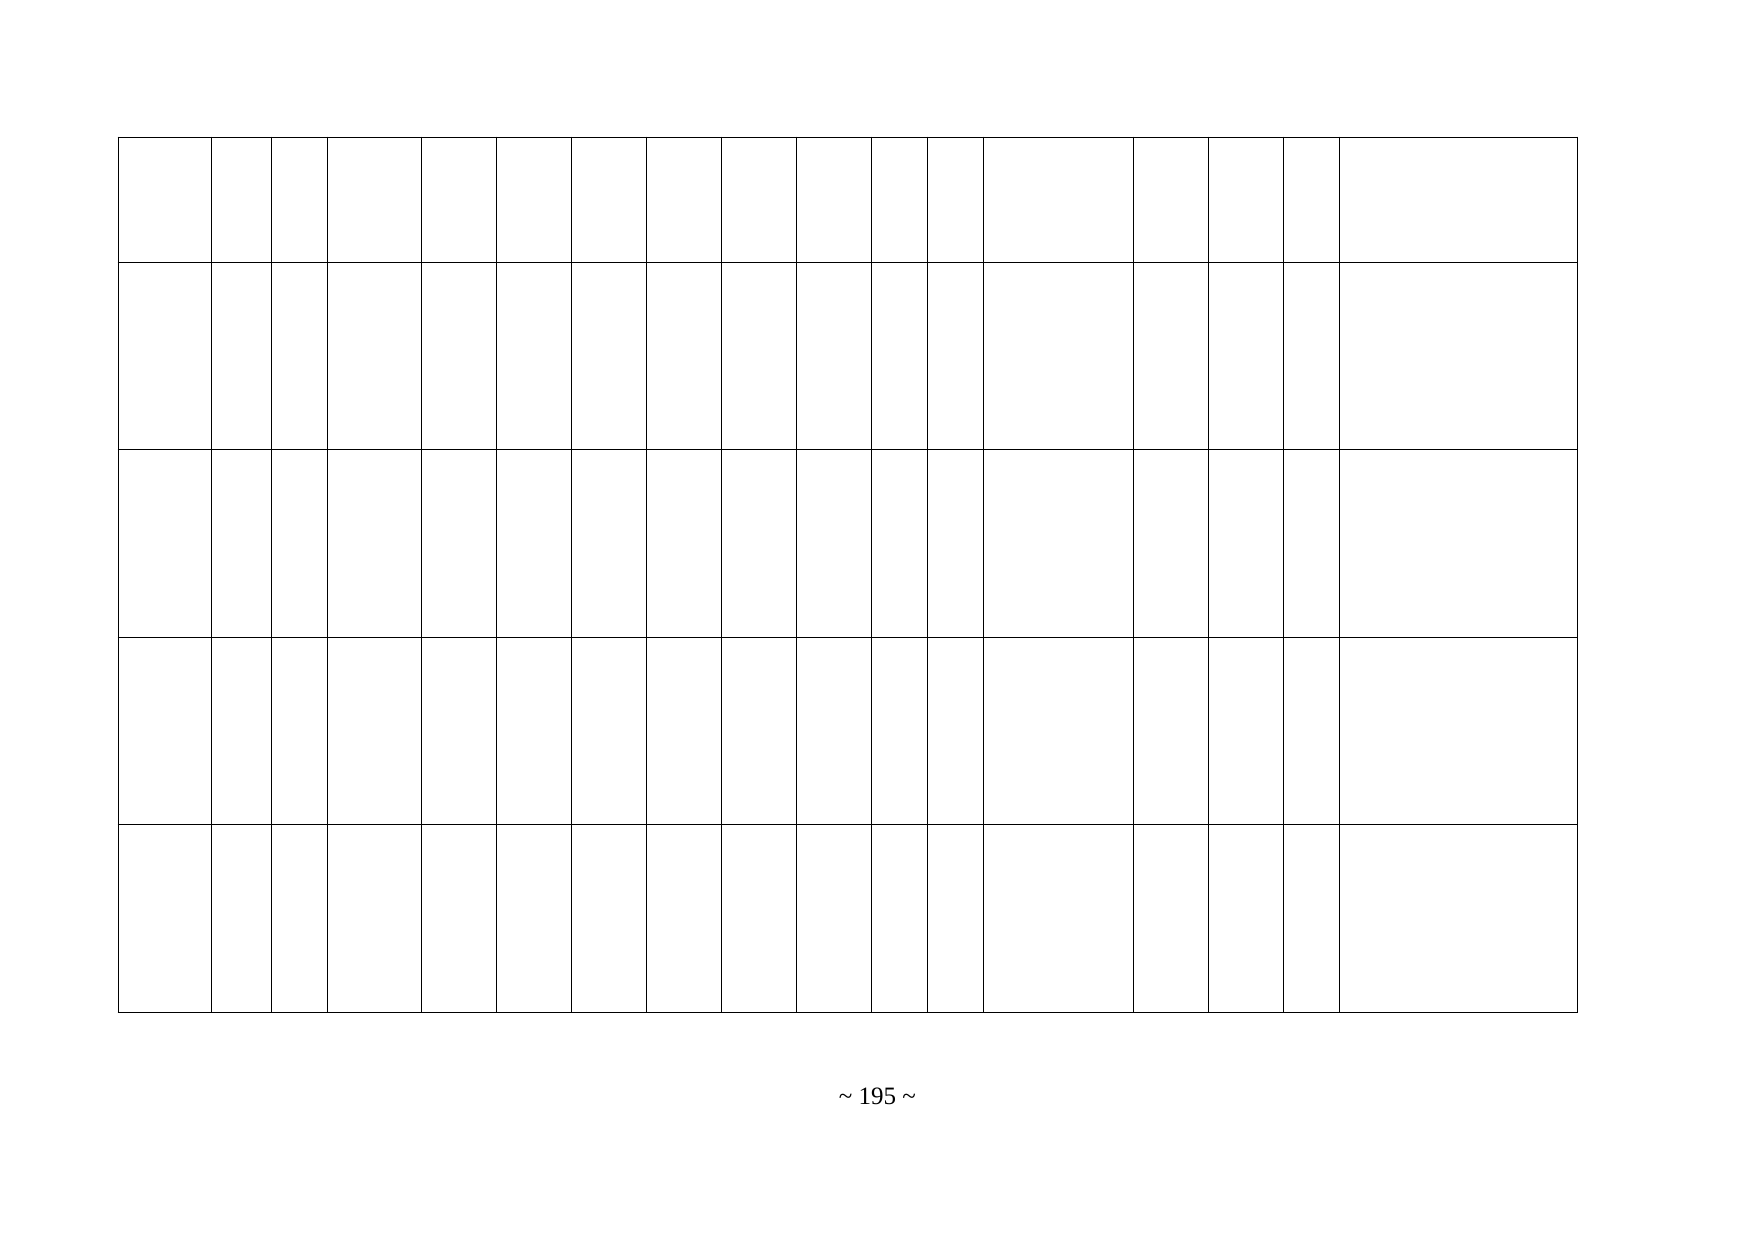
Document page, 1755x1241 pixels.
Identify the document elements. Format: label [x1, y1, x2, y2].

table_cell [1134, 138, 1208, 262]
table_cell [1340, 138, 1577, 262]
table_cell [722, 263, 796, 449]
table_cell [872, 825, 927, 1012]
table_cell [1284, 138, 1339, 262]
table_cell [497, 263, 571, 449]
table_cell [272, 263, 327, 449]
table_cell [1340, 638, 1577, 824]
table_cell [928, 450, 983, 637]
table_cell [328, 450, 421, 637]
table_cell [497, 450, 571, 637]
table_cell [1209, 138, 1283, 262]
table_cell [212, 450, 271, 637]
table_cell [119, 138, 211, 262]
table_cell [272, 825, 327, 1012]
table_cell [872, 263, 927, 449]
table_cell [647, 450, 721, 637]
table_cell [328, 638, 421, 824]
table_cell [1134, 825, 1208, 1012]
table_cell [422, 825, 496, 1012]
table_cell [422, 138, 496, 262]
table_cell [328, 825, 421, 1012]
table_cell [797, 450, 871, 637]
table_cell [722, 138, 796, 262]
table_cell [572, 638, 646, 824]
table_cell [928, 263, 983, 449]
table_cell [722, 825, 796, 1012]
table_cell [497, 825, 571, 1012]
table_cell [119, 638, 211, 824]
table_cell [1284, 263, 1339, 449]
table_cell [119, 450, 211, 637]
table_cell [212, 638, 271, 824]
table_cell [119, 263, 211, 449]
table_cell [212, 263, 271, 449]
table_cell [272, 138, 327, 262]
table_cell [212, 138, 271, 262]
table_cell [1209, 638, 1283, 824]
table_cell [872, 138, 927, 262]
table_cell [928, 138, 983, 262]
table_cell [212, 825, 271, 1012]
table_cell [872, 450, 927, 637]
table_cell [1209, 825, 1283, 1012]
table_cell [1340, 263, 1577, 449]
table_cell [328, 138, 421, 262]
table_cell [572, 263, 646, 449]
table_cell [797, 263, 871, 449]
table_cell [1209, 450, 1283, 637]
table_cell [422, 638, 496, 824]
table_cell [797, 638, 871, 824]
table_cell [928, 638, 983, 824]
table_cell [647, 138, 721, 262]
table_cell [1134, 638, 1208, 824]
table_cell [422, 263, 496, 449]
table_cell [722, 638, 796, 824]
table_cell [647, 825, 721, 1012]
table_cell [1134, 450, 1208, 637]
table_cell [872, 638, 927, 824]
table_cell [647, 638, 721, 824]
table_cell [119, 825, 211, 1012]
table_cell [984, 638, 1133, 824]
table_cell [422, 450, 496, 637]
table_cell [572, 825, 646, 1012]
table_cell [1340, 825, 1577, 1012]
table_cell [647, 263, 721, 449]
table_cell [497, 138, 571, 262]
table_cell [1134, 263, 1208, 449]
table_cell [984, 825, 1133, 1012]
table_cell [1340, 450, 1577, 637]
table_cell [497, 638, 571, 824]
table_cell [1284, 450, 1339, 637]
table_cell [272, 450, 327, 637]
table_cell [984, 450, 1133, 637]
table_cell [984, 263, 1133, 449]
table_cell [1284, 638, 1339, 824]
table_cell [272, 638, 327, 824]
table_cell [1209, 263, 1283, 449]
table_cell [722, 450, 796, 637]
table_cell [572, 138, 646, 262]
table_cell [1284, 825, 1339, 1012]
table_cell [797, 138, 871, 262]
table_cell [572, 450, 646, 637]
table_cell [797, 825, 871, 1012]
table_cell [928, 825, 983, 1012]
table_cell [328, 263, 421, 449]
table_cell [984, 138, 1133, 262]
